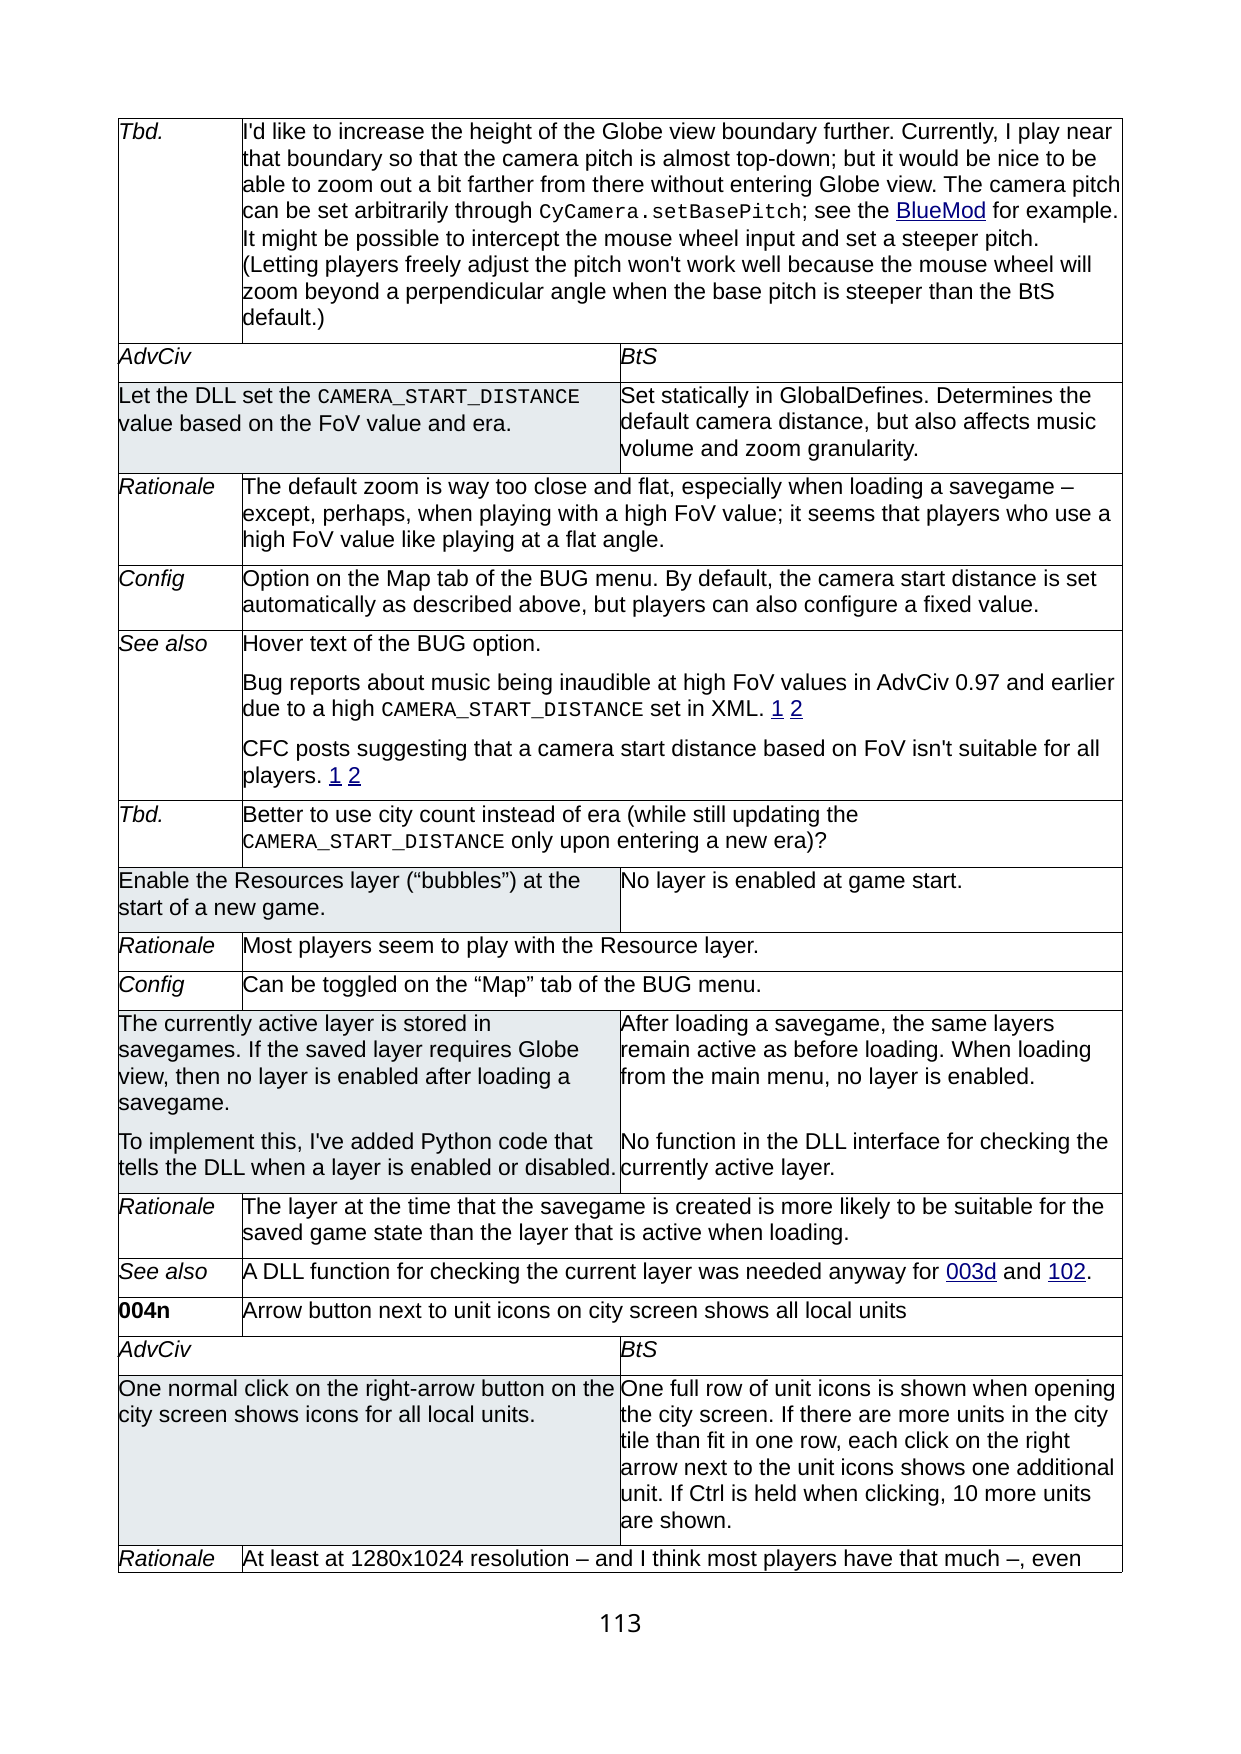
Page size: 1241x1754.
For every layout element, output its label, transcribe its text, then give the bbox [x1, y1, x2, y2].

table_cell BtS [621, 1337, 1122, 1375]
table_cell Most players seem to play with the Resource layer. [243, 933, 1122, 971]
table_cell See also [119, 1259, 242, 1297]
table_cell The currently active layer is stored in savegames. If the saved layer requires Globe view, then no layer is enabled after loading a savegame. To implement this, I've added Python code that tells the DLL when a layer is enabled or disabled. [119, 1011, 620, 1193]
table_cell Tbd. [119, 119, 242, 343]
table_cell See also [119, 631, 242, 800]
table_cell BtS [621, 344, 1122, 382]
table_cell Rationale [119, 1194, 242, 1258]
table_cell 004n [119, 1298, 242, 1336]
table_cell Rationale [119, 474, 242, 565]
table_cell AdvCiv [119, 1337, 620, 1375]
table_cell Rationale [119, 1546, 242, 1572]
table_cell Rationale [119, 933, 242, 971]
table_cell Enable the Resources layer (“bubbles”) at the start of a new game. [119, 868, 620, 932]
table_cell At least at 1280x1024 resolution – and I think most players have that much –, even [243, 1546, 1122, 1572]
table_cell One normal click on the right-arrow button on the city screen shows icons for all local units. [119, 1376, 620, 1545]
table_cell A DLL function for checking the current layer was needed anyway for 003d and 102. [243, 1259, 1122, 1297]
table_cell Option on the Map tab of the BUG menu. By default, the camera start distance is set automatically as described above, but players can also configure a fixed value. [243, 566, 1122, 630]
table_cell The default zoom is way too close and flat, especially when loading a savegame – except, perhaps, when playing with a high FoV value; it seems that players who use a high FoV value like playing at a flat angle. [243, 474, 1122, 565]
table_cell Hover text of the BUG option. Bug reports about music being inaudible at high FoV values in AdvCiv 0.97 and earlier due to a high CAMERA_START_DISTANCE set in XML. 1 2 CFC posts suggesting that a camera start distance based on FoV isn't suitable for all players. 1 2 [243, 631, 1122, 800]
table_cell Set statically in GlobalDefines. Determines the default camera distance, but also affects music volume and zoom granularity. [621, 383, 1122, 473]
table_cell Better to use city count instead of era (while still updating the CAMERA_START_DISTANCE only upon entering a new era)? [243, 801, 1122, 867]
table_cell After loading a savegame, the same layers remain active as before loading. When loading from the main menu, no layer is enabled. No function in the DLL interface for checking the currently active layer. [621, 1011, 1122, 1193]
table_cell Tbd. [119, 801, 242, 867]
table_cell Let the DLL set the CAMERA_START_DISTANCE value based on the FoV value and era. [119, 383, 620, 473]
table_cell No layer is enabled at game start. [621, 868, 1122, 932]
table_cell Config [119, 972, 242, 1010]
table_cell I'd like to increase the height of the Globe view boundary further. Currently, I play near that boundary so that the camera pitch is almost top-down; but it would be nice to be able to zoom out a bit farther from there without entering Globe view. The camera pitch can be set arbitrarily through CyCamera.setBasePitch; see the BlueMod for example. It might be possible to intercept the mouse wheel input and set a steeper pitch. (Letting players freely adjust the pitch won't work well because the mouse wheel will zoom beyond a perpendicular angle when the base pitch is steeper than the BtS default.) [243, 119, 1122, 343]
table_cell AdvCiv [119, 344, 620, 382]
table_cell One full row of unit icons is shown when opening the city screen. If there are more units in the city tile than fit in one row, each click on the right arrow next to the unit icons shows one additional unit. If Ctrl is held when clicking, 10 more units are shown. [621, 1376, 1122, 1545]
table_cell Config [119, 566, 242, 630]
table_cell Arrow button next to unit icons on city screen shows all local units [243, 1298, 1122, 1336]
table_cell The layer at the time that the savegame is created is more likely to be suitable for the saved game state than the layer that is active when loading. [243, 1194, 1122, 1258]
table_cell Can be toggled on the “Map” tab of the BUG menu. [243, 972, 1122, 1010]
